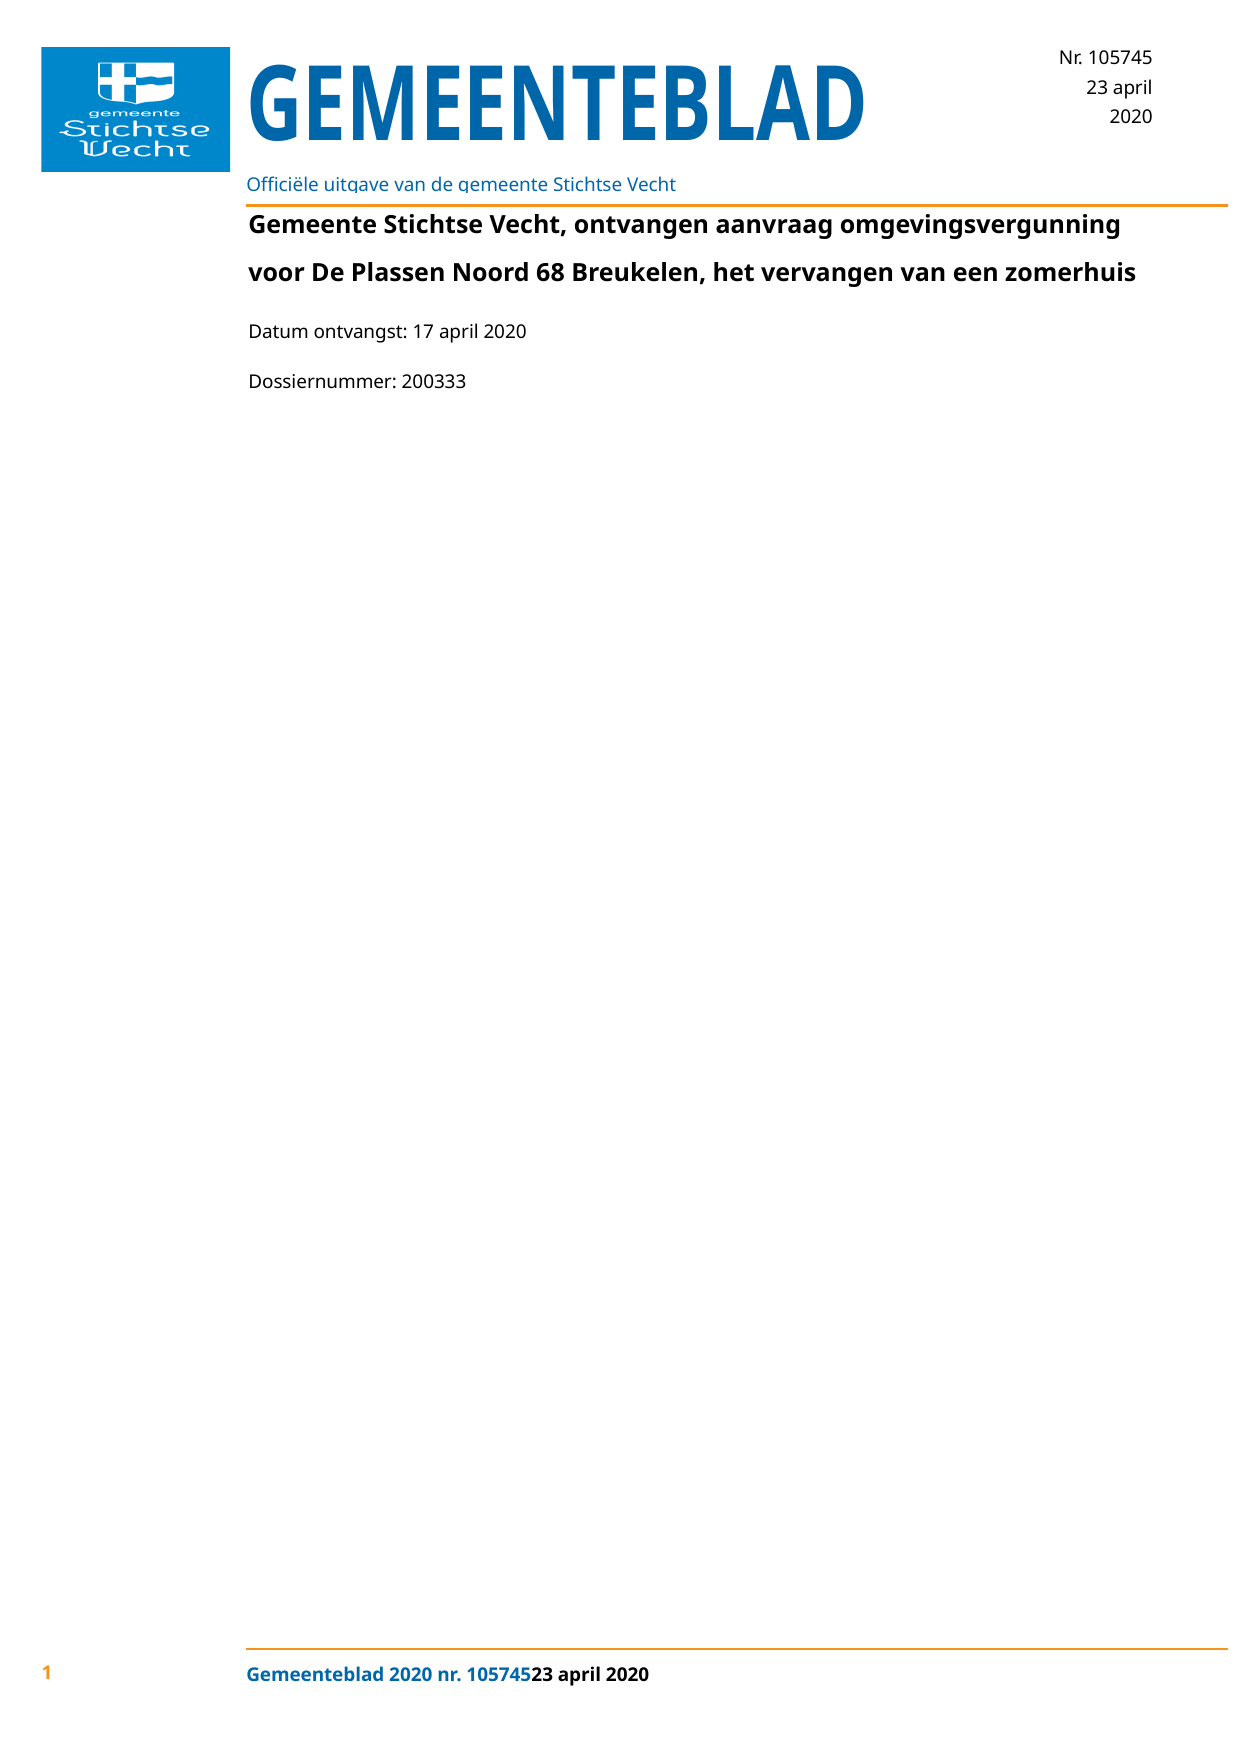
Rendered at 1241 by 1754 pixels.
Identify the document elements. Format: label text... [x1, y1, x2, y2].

text Dossiernummer: 200333 [248, 368, 1152, 394]
text Gemeente Stichtse Vecht, ontvangen aanvraag omgevingsvergunning voor De Plassen Noord 68 Breukelen, het vervangen van een zomerhuis [248, 207, 1152, 288]
picture [99, 63, 135, 101]
text Datum ontvangst: 17 april 2020 [248, 318, 1152, 344]
picture [137, 63, 174, 103]
